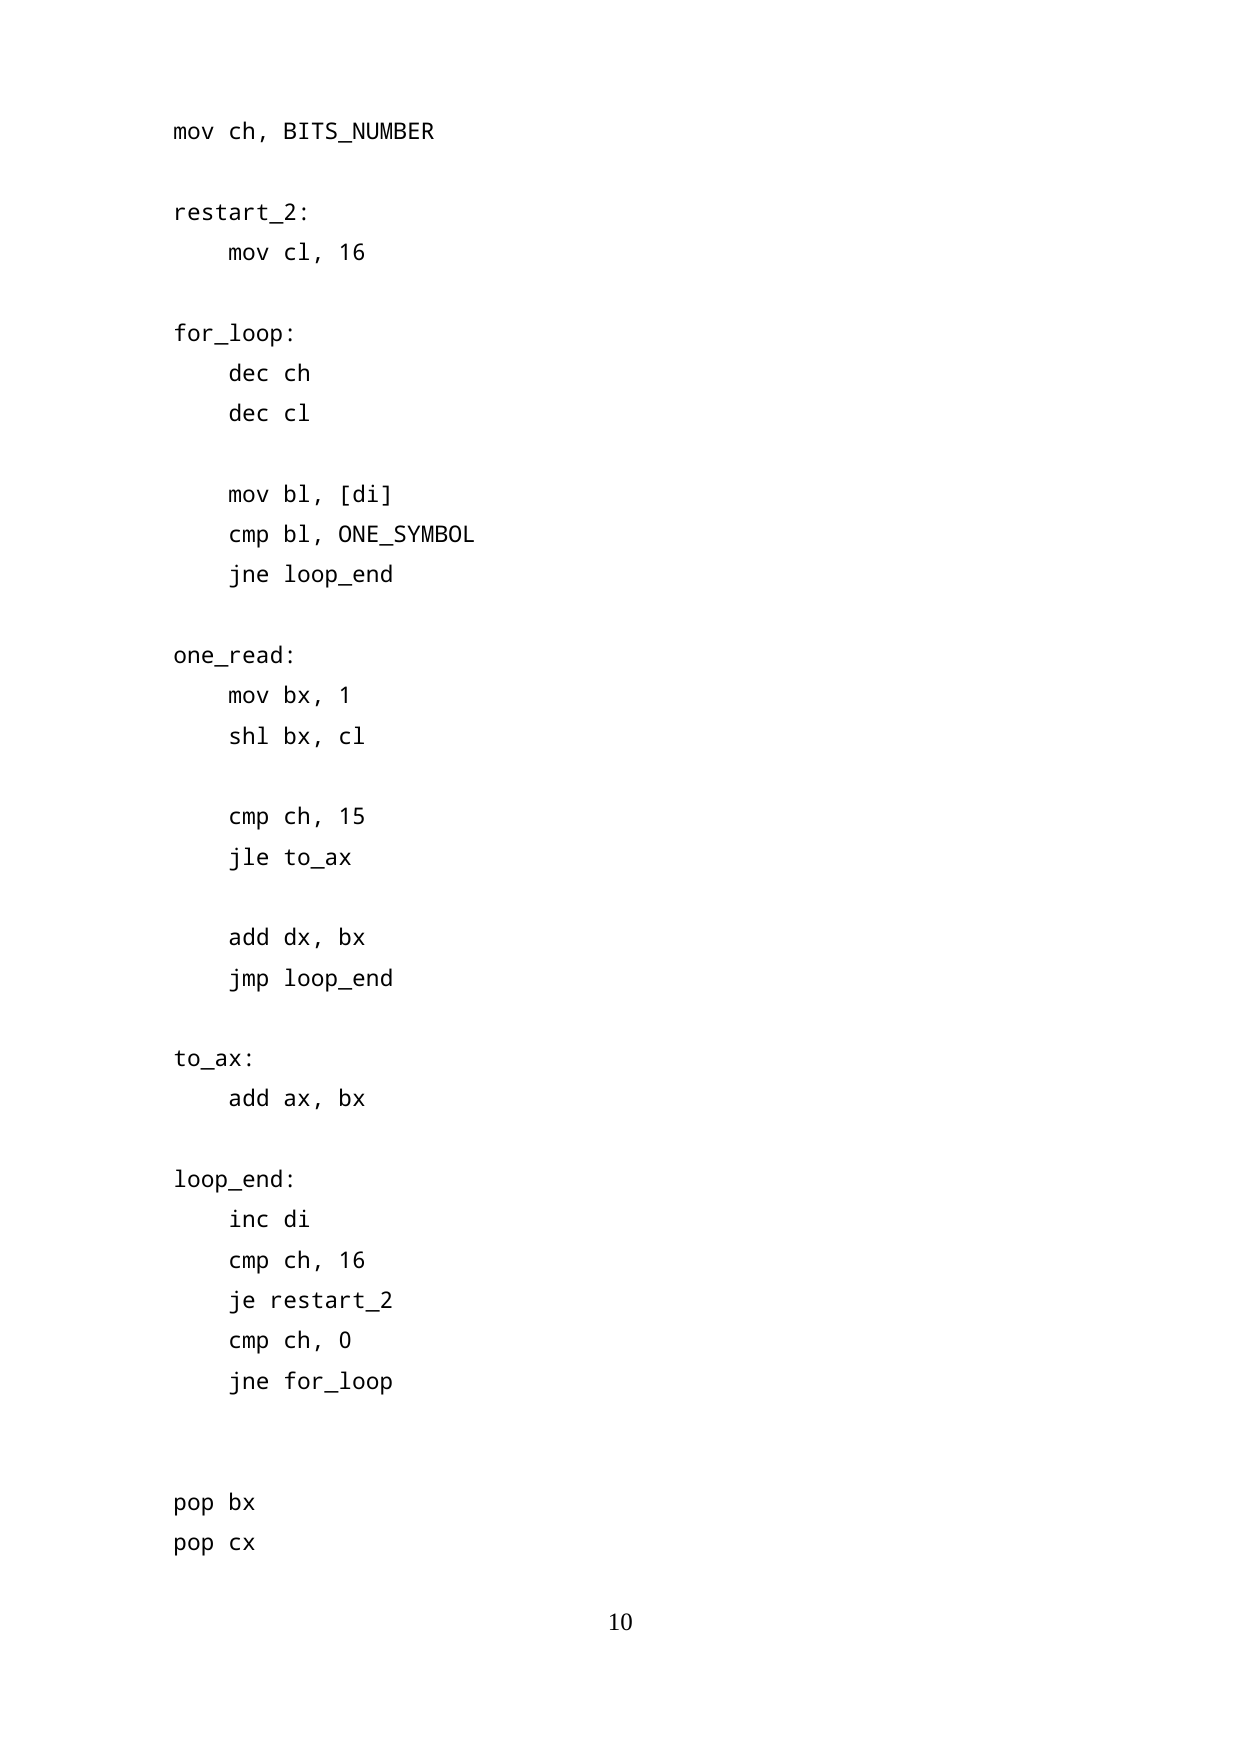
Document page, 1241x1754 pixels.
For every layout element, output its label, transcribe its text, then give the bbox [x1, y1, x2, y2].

text to_ax: [118, 1045, 1122, 1072]
text jne loop_end [118, 562, 1122, 588]
text mov ch, BITS_NUMBER [118, 118, 1122, 145]
text mov cl, 16 [118, 239, 1122, 266]
text mov bl, [di] [118, 481, 1122, 508]
text cmp ch, 16 [118, 1247, 1122, 1274]
text cmp ch, 15 [118, 803, 1122, 830]
text je restart_2 [118, 1287, 1122, 1314]
text loop_end: [118, 1166, 1122, 1193]
text jmp loop_end [118, 965, 1122, 992]
text mov bx, 1 [118, 682, 1122, 709]
text restart_2: [118, 199, 1122, 226]
text add ax, bx [118, 1086, 1122, 1112]
text inc di [118, 1207, 1122, 1233]
text cmp bl, ONE_SYMBOL [118, 521, 1122, 548]
text pop cx [118, 1529, 1122, 1556]
text shl bx, cl [118, 723, 1122, 750]
text dec ch [118, 360, 1122, 387]
text jne for_loop [118, 1368, 1122, 1395]
text pop bx [118, 1489, 1122, 1516]
text dec cl [118, 400, 1122, 427]
text cmp ch, 0 [118, 1327, 1122, 1354]
text jle to_ax [118, 844, 1122, 871]
text for_loop: [118, 320, 1122, 347]
text one_read: [118, 642, 1122, 669]
text add dx, bx [118, 924, 1122, 951]
